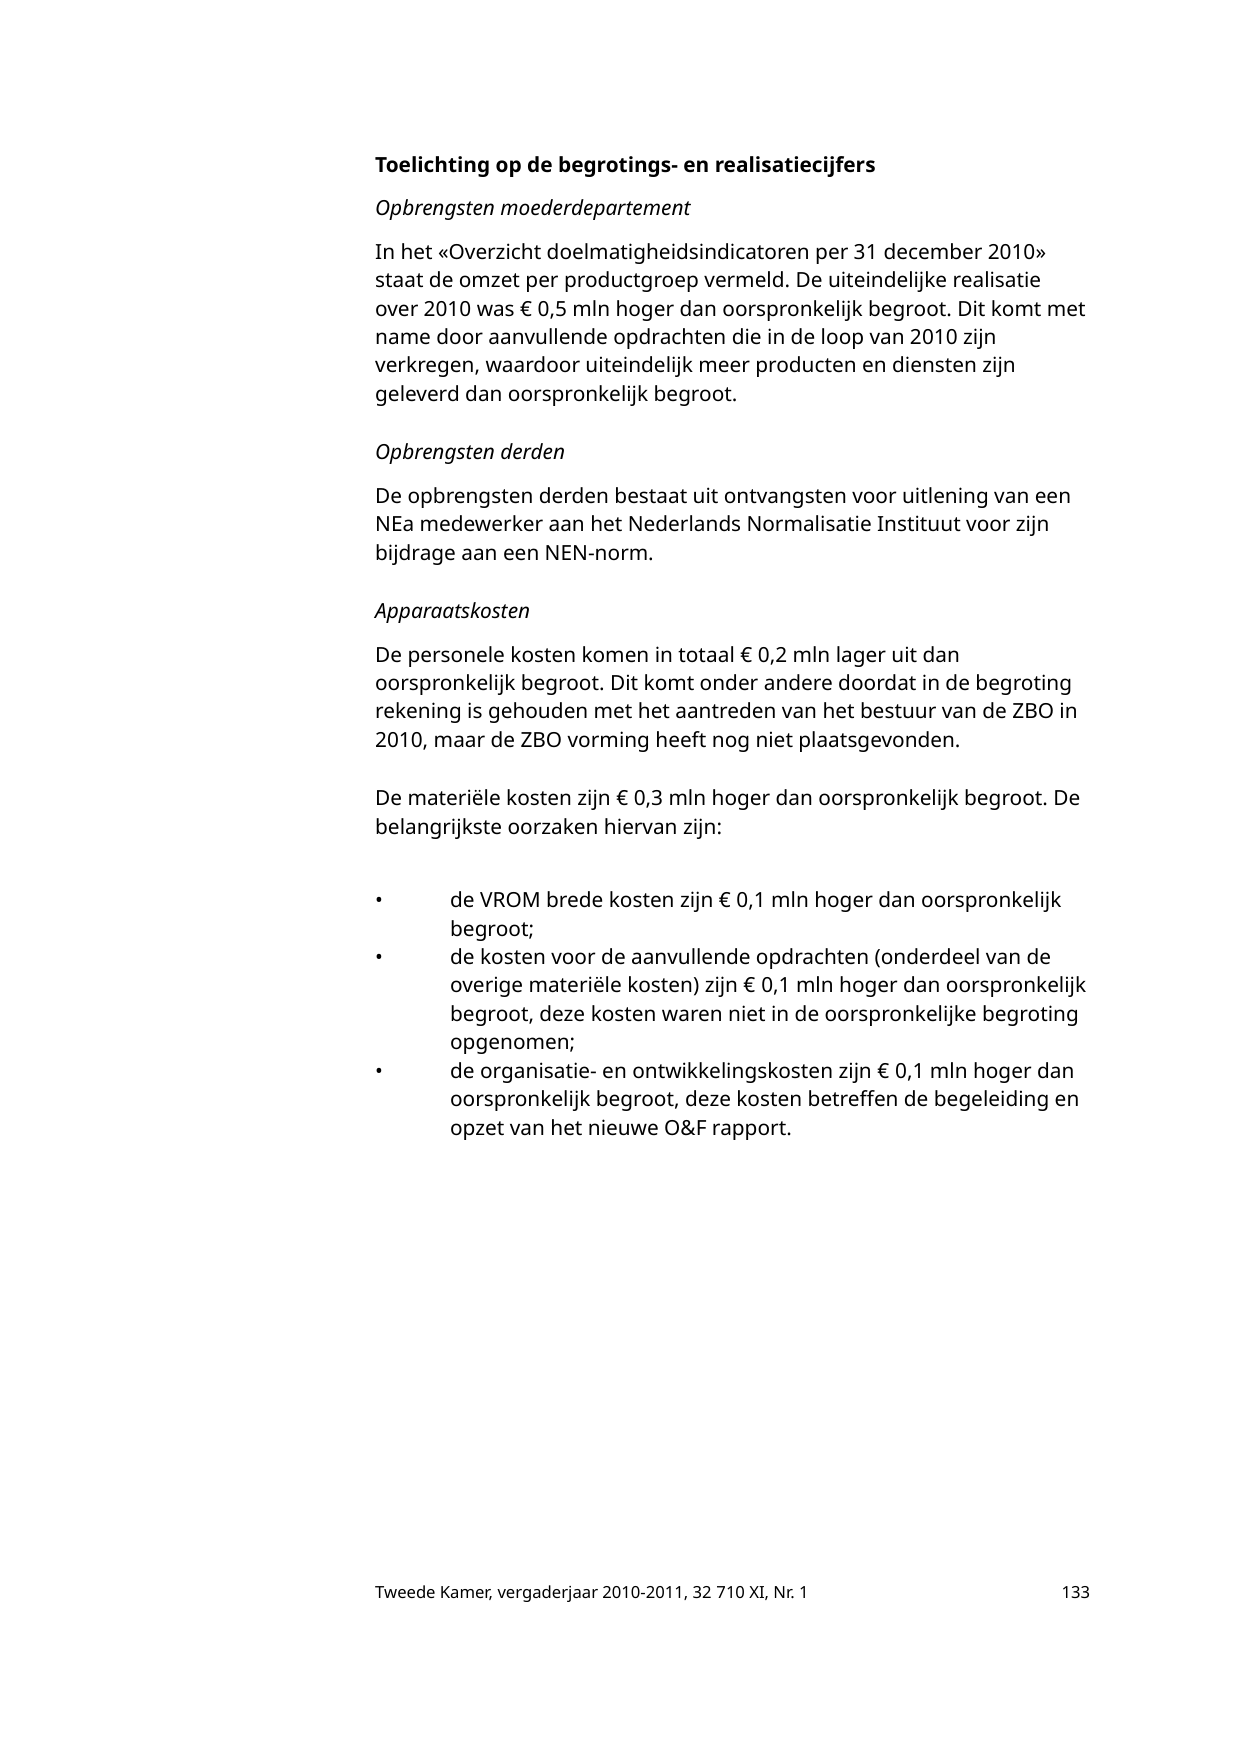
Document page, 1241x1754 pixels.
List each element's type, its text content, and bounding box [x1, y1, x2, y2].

text Apparaatskosten [375, 596, 1090, 625]
list de kosten voor de aanvullende opdrachten (onderdeel van de overige materiële kosten) zijn € 0,1 mln hoger dan oorspronkelijk begroot, deze kosten waren niet in de oorspronkelijke begroting opgenomen; [375, 942, 1090, 1056]
list de organisatie- en ontwikkelingskosten zijn € 0,1 mln hoger dan oorspronkelijk begroot, deze kosten betreffen de begeleiding en opzet van het nieuwe O&F rapport. [375, 1056, 1090, 1141]
list de VROM brede kosten zijn € 0,1 mln hoger dan oorspronkelijk begroot; [375, 885, 1090, 942]
text De personele kosten komen in totaal € 0,2 mln lager uit dan oorspronkelijk begroot. Dit komt onder andere doordat in de begroting rekening is gehouden met het aantreden van het bestuur van de ZBO in 2010, maar de ZBO vorming heeft nog niet plaatsgevonden. [375, 640, 1090, 753]
text Opbrengsten moederdepartement [375, 193, 1090, 222]
text De materiële kosten zijn € 0,3 mln hoger dan oorspronkelijk begroot. De belangrijkste oorzaken hiervan zijn: [375, 783, 1090, 840]
text Opbrengsten derden [375, 437, 1090, 466]
text Toelichting op de begrotings- en realisatiecijfers [375, 150, 1090, 178]
text De opbrengsten derden bestaat uit ontvangsten voor uitlening van een NEa medewerker aan het Nederlands Normalisatie Instituut voor zijn bijdrage aan een NEN-norm. [375, 481, 1090, 566]
text In het «Overzicht doelmatigheidsindicatoren per 31 december 2010» staat de omzet per productgroep vermeld. De uiteindelijke realisatie over 2010 was € 0,5 mln hoger dan oorspronkelijk begroot. Dit komt met name door aanvullende opdrachten die in de loop van 2010 zijn verkregen, waardoor uiteindelijk meer producten en diensten zijn geleverd dan oorspronkelijk begroot. [375, 237, 1090, 407]
